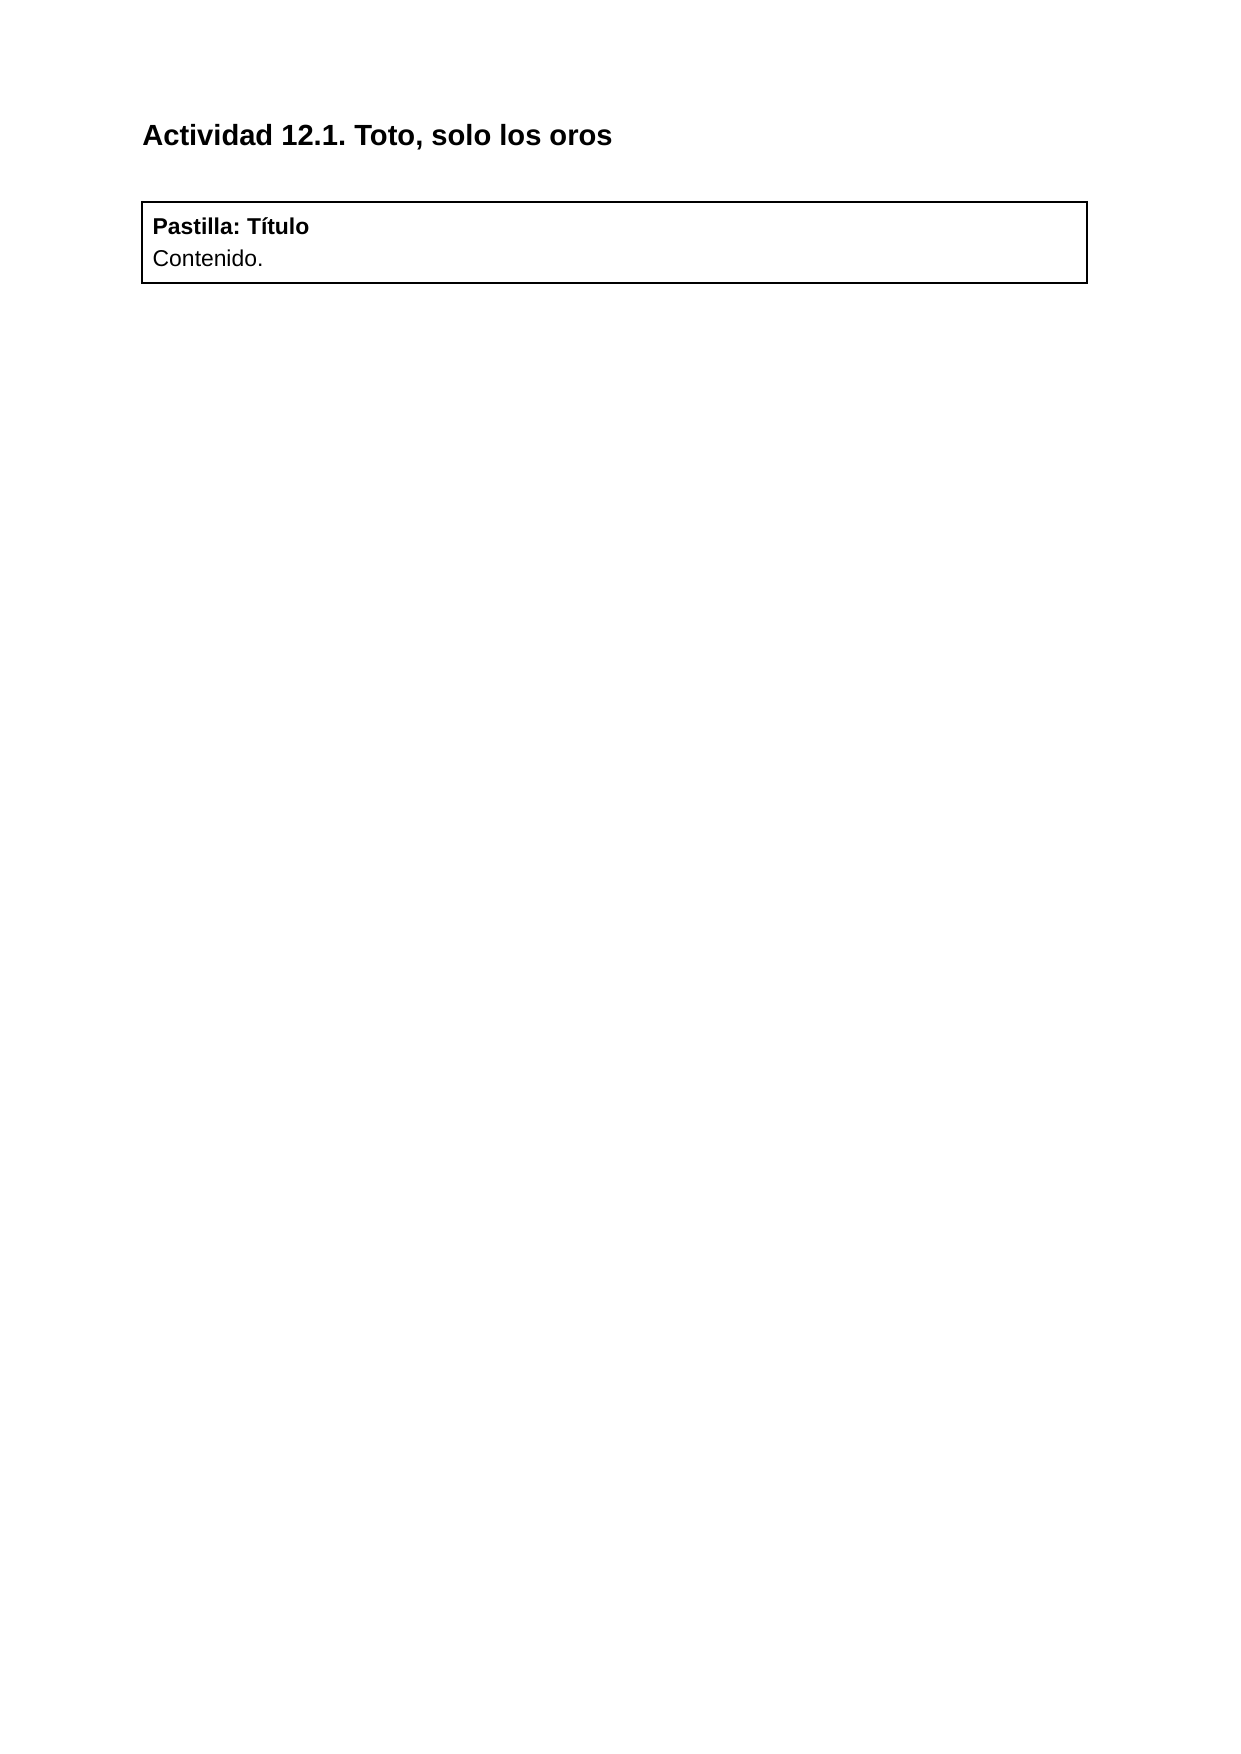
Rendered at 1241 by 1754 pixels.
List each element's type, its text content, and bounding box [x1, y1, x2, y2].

table_header Pastilla: Título Contenido. [143, 203, 1086, 282]
text Actividad 12.1. Toto, solo los oros [142, 118, 1087, 152]
